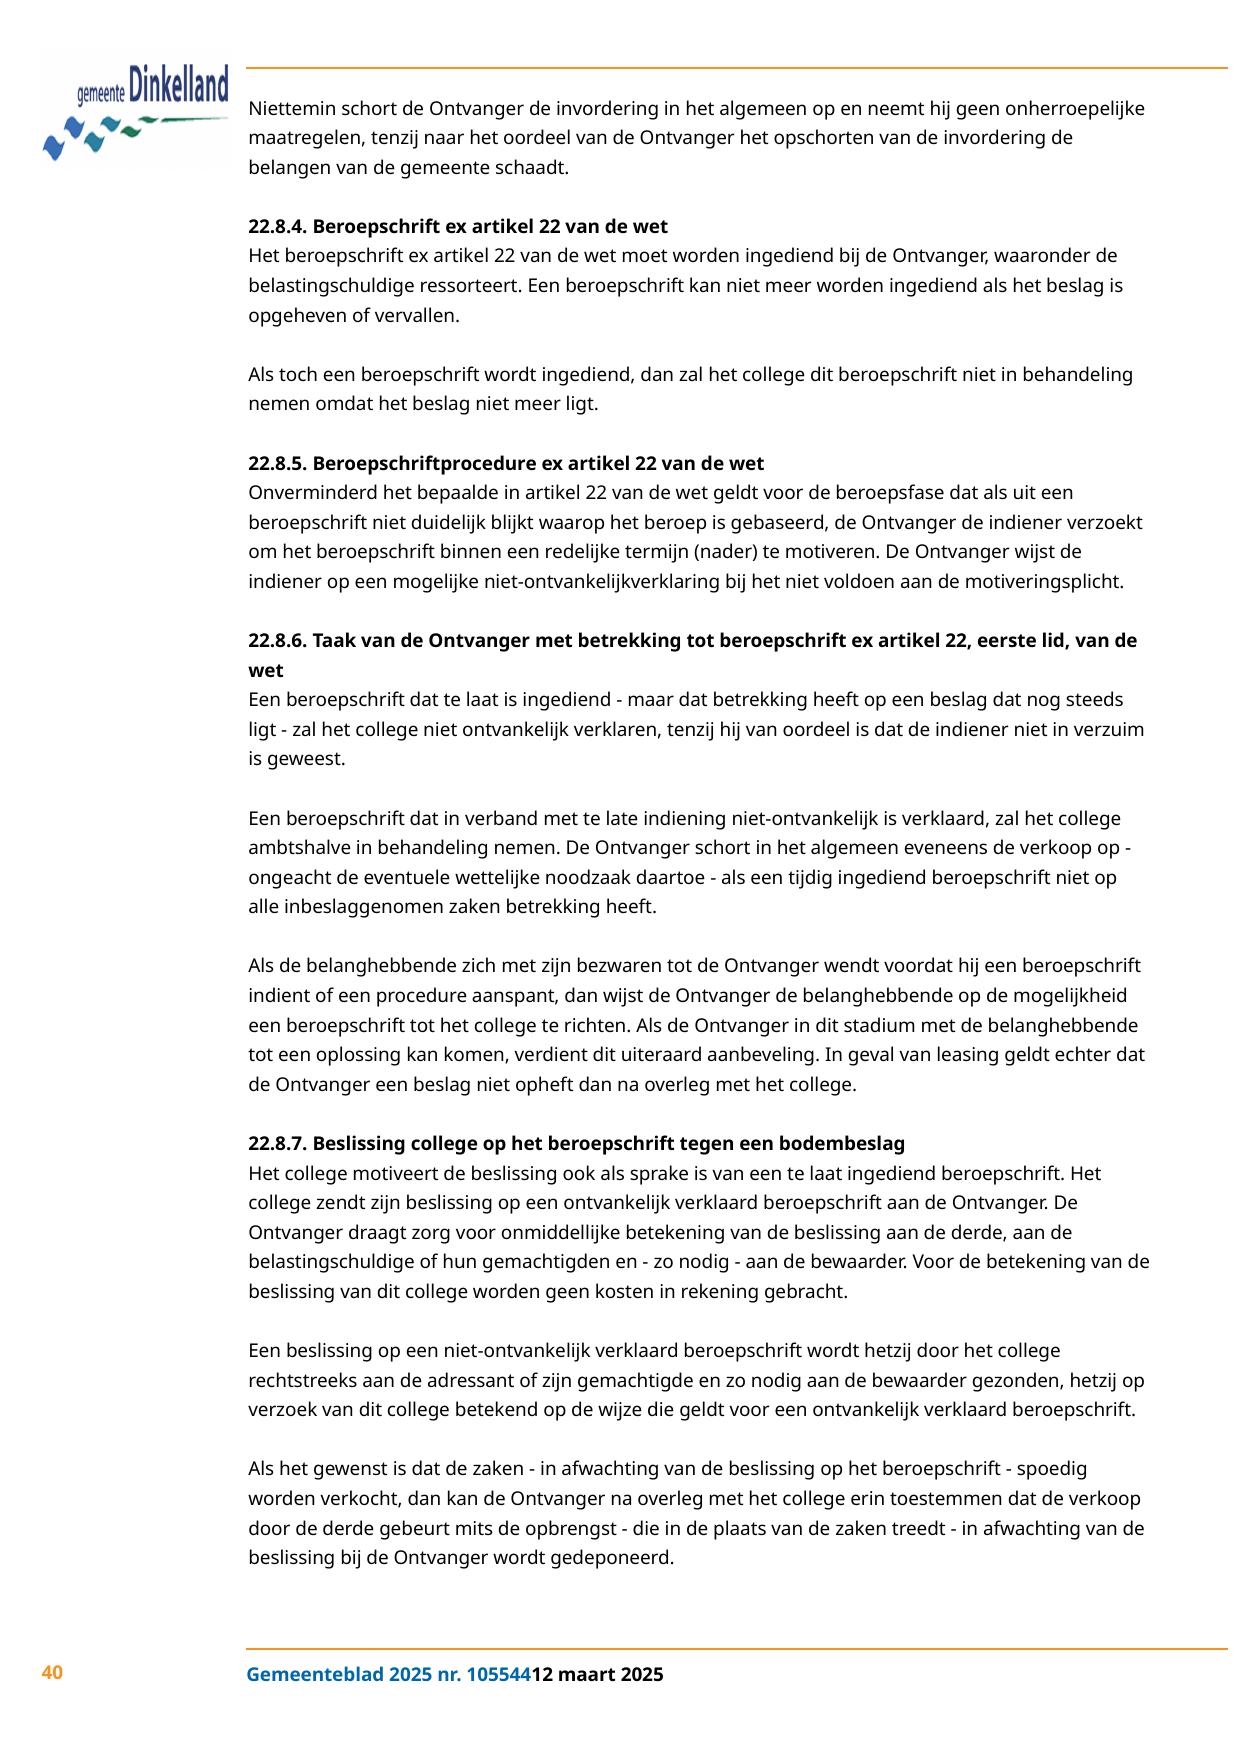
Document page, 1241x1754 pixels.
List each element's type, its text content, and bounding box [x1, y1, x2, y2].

text 22.8.5. Beroepschriftprocedure ex artikel 22 van de wet [248, 450, 1152, 476]
text Als toch een beroepschrift wordt ingediend, dan zal het college dit beroepschrift niet in behandeling nemen omdat het beslag niet meer ligt. [248, 361, 1152, 416]
text Het college motiveert de beslissing ook als sprake is van een te laat ingediend beroepschrift. Het college zendt zijn beslissing op een ontvankelijk verklaard beroepschrift aan de Ontvanger. De Ontvanger draagt zorg voor onmiddellijke betekening van de beslissing aan de derde, aan de belastingschuldige of hun gemachtigden en - zo nodig - aan de bewaarder. Voor de betekening van de beslissing van dit college worden geen kosten in rekening gebracht. [248, 1160, 1152, 1304]
text 22.8.7. Beslissing college op het beroepschrift tegen een bodembeslag [248, 1130, 1152, 1156]
text Een beslissing op een niet-ontvankelijk verklaard beroepschrift wordt hetzij door het college rechtstreeks aan de adressant of zijn gemachtigde en zo nodig aan de bewaarder gezonden, hetzij op verzoek van dit college betekend op de wijze die geldt voor een ontvankelijk verklaard beroepschrift. [248, 1337, 1152, 1422]
text Niettemin schort de Ontvanger de invordering in het algemeen op en neemt hij geen onherroepelijke maatregelen, tenzij naar het oordeel van de Ontvanger het opschorten van de invordering de belangen van de gemeente schaadt. [248, 95, 1152, 180]
text Een beroepschrift dat in verband met te late indiening niet-ontvankelijk is verklaard, zal het college ambtshalve in behandeling nemen. De Ontvanger schort in het algemeen eveneens de verkoop op - ongeacht de eventuele wettelijke noodzaak daartoe - als een tijdig ingediend beroepschrift niet op alle inbeslaggenomen zaken betrekking heeft. [248, 805, 1152, 919]
picture [41, 47, 231, 172]
text Het beroepschrift ex artikel 22 van de wet moet worden ingediend bij de Ontvanger, waaronder de belastingschuldige ressorteert. Een beroepschrift kan niet meer worden ingediend als het beslag is opgeheven of vervallen. [248, 243, 1152, 328]
text Onverminderd het bepaalde in artikel 22 van de wet geldt voor de beroepsfase dat als uit een beroepschrift niet duidelijk blijkt waarop het beroep is gebaseerd, de Ontvanger de indiener verzoekt om het beroepschrift binnen een redelijke termijn (nader) te motiveren. De Ontvanger wijst de indiener op een mogelijke niet-ontvankelijkverklaring bij het niet voldoen aan de motiveringsplicht. [248, 479, 1152, 594]
text 22.8.4. Beroepschrift ex artikel 22 van de wet [248, 213, 1152, 239]
text 22.8.6. Taak van de Ontvanger met betrekking tot beroepschrift ex artikel 22, eerste lid, van de wet [248, 627, 1152, 683]
text Een beroepschrift dat te laat is ingediend - maar dat betrekking heeft op een beslag dat nog steeds ligt - zal het college niet ontvankelijk verklaren, tenzij hij van oordeel is dat de indiener niet in verzuim is geweest. [248, 686, 1152, 771]
text Als het gewenst is dat de zaken - in afwachting van de beslissing op het beroepschrift - spoedig worden verkocht, dan kan de Ontvanger na overleg met het college erin toestemmen dat de verkoop door de derde gebeurt mits de opbrengst - die in de plaats van de zaken treedt - in afwachting van de beslissing bij de Ontvanger wordt gedeponeerd. [248, 1456, 1152, 1570]
text Als de belanghebbende zich met zijn bezwaren tot de Ontvanger wendt voordat hij een beroepschrift indient of een procedure aanspant, dan wijst de Ontvanger de belanghebbende op de mogelijkheid een beroepschrift tot het college te richten. Als de Ontvanger in dit stadium met de belanghebbende tot een oplossing kan komen, verdient dit uiteraard aanbeveling. In geval van leasing geldt echter dat de Ontvanger een beslag niet opheft dan na overleg met het college. [248, 953, 1152, 1097]
